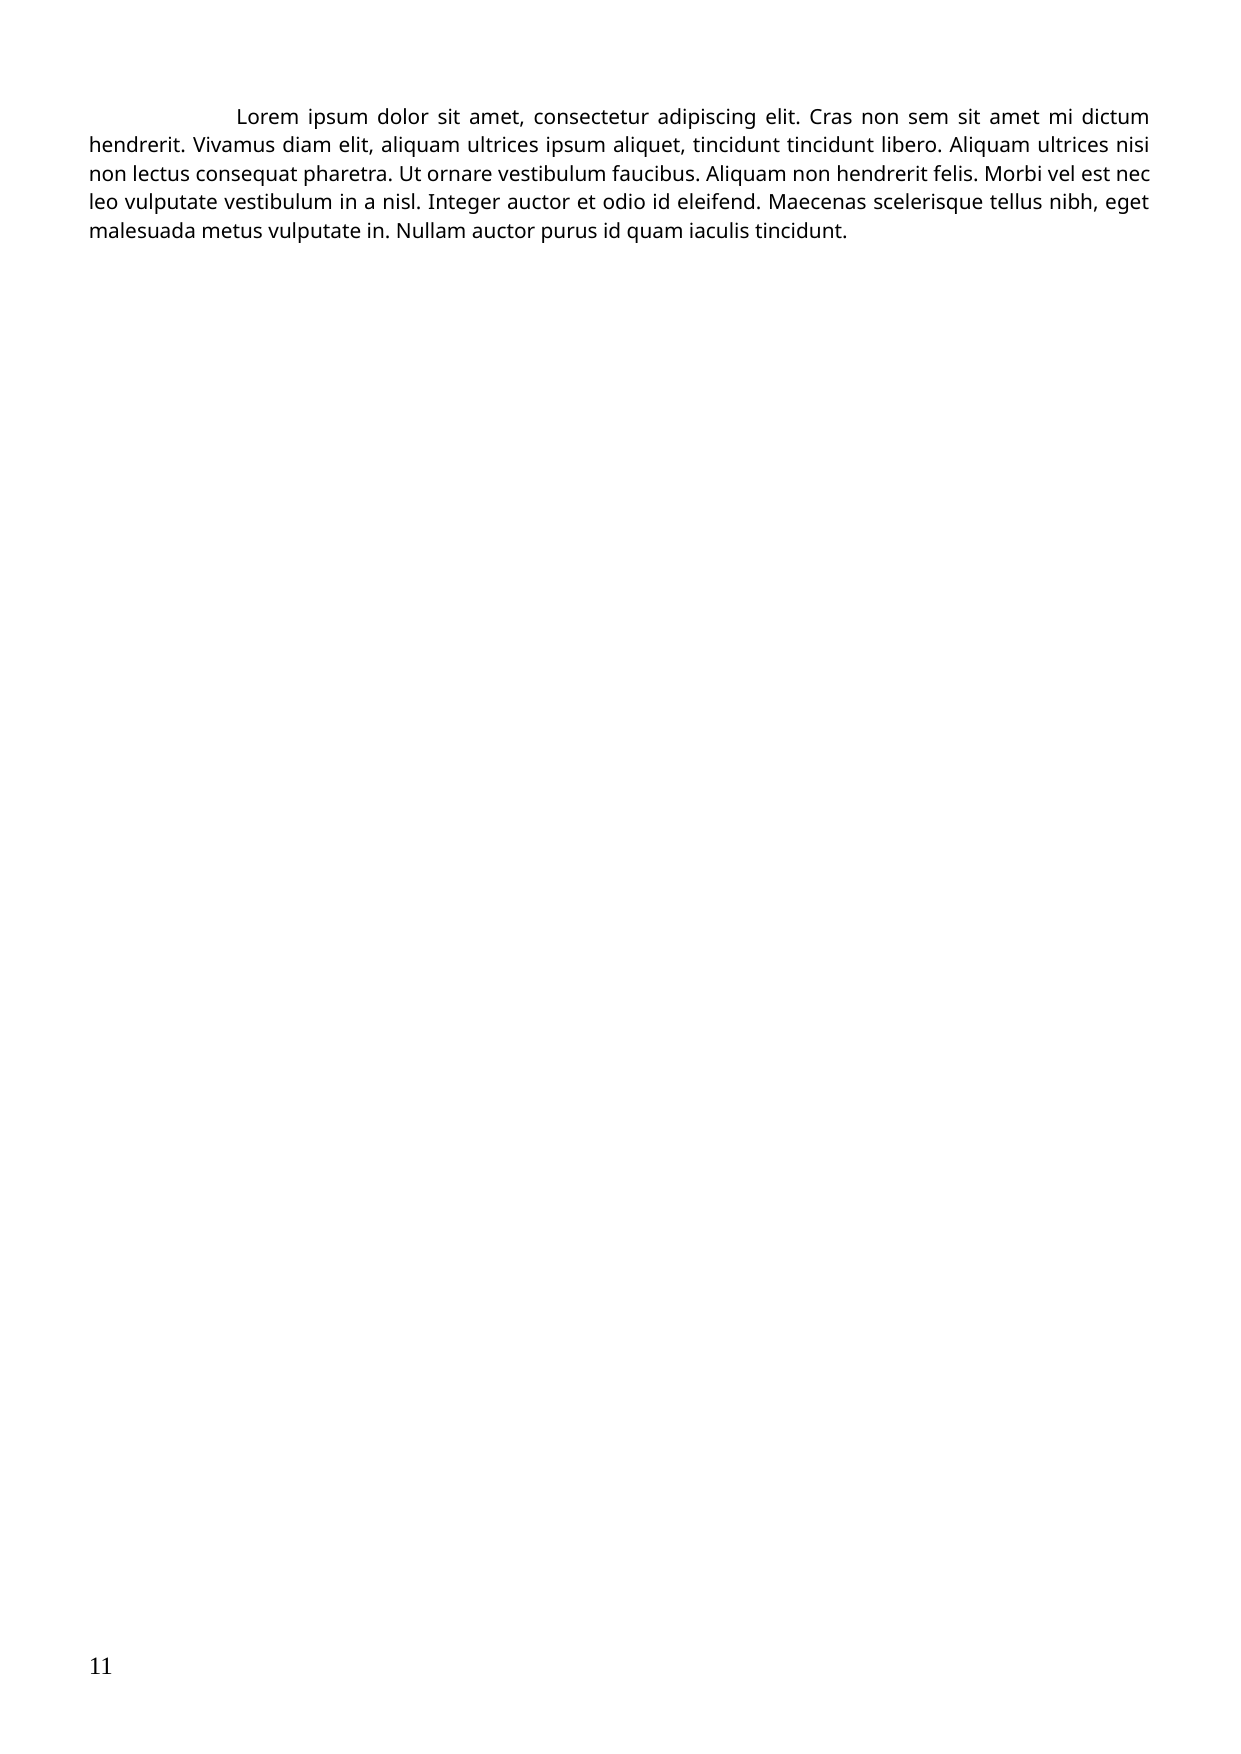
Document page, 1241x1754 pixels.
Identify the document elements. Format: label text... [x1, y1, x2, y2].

text Lorem ipsum dolor sit amet, consectetur adipiscing elit. Cras non sem sit amet mi dictum hendrerit. Vivamus diam elit, aliquam ultrices ipsum aliquet, tincidunt tincidunt libero. Aliquam ultrices nisi non lectus consequat pharetra. Ut ornare vestibulum faucibus. Aliquam non hendrerit felis. Morbi vel est nec leo vulputate vestibulum in a nisl. Integer auctor et odio id eleifend. Maecenas scelerisque tellus nibh, eget malesuada metus vulputate in. Nullam auctor purus id quam iaculis tincidunt. [88, 102, 1152, 244]
